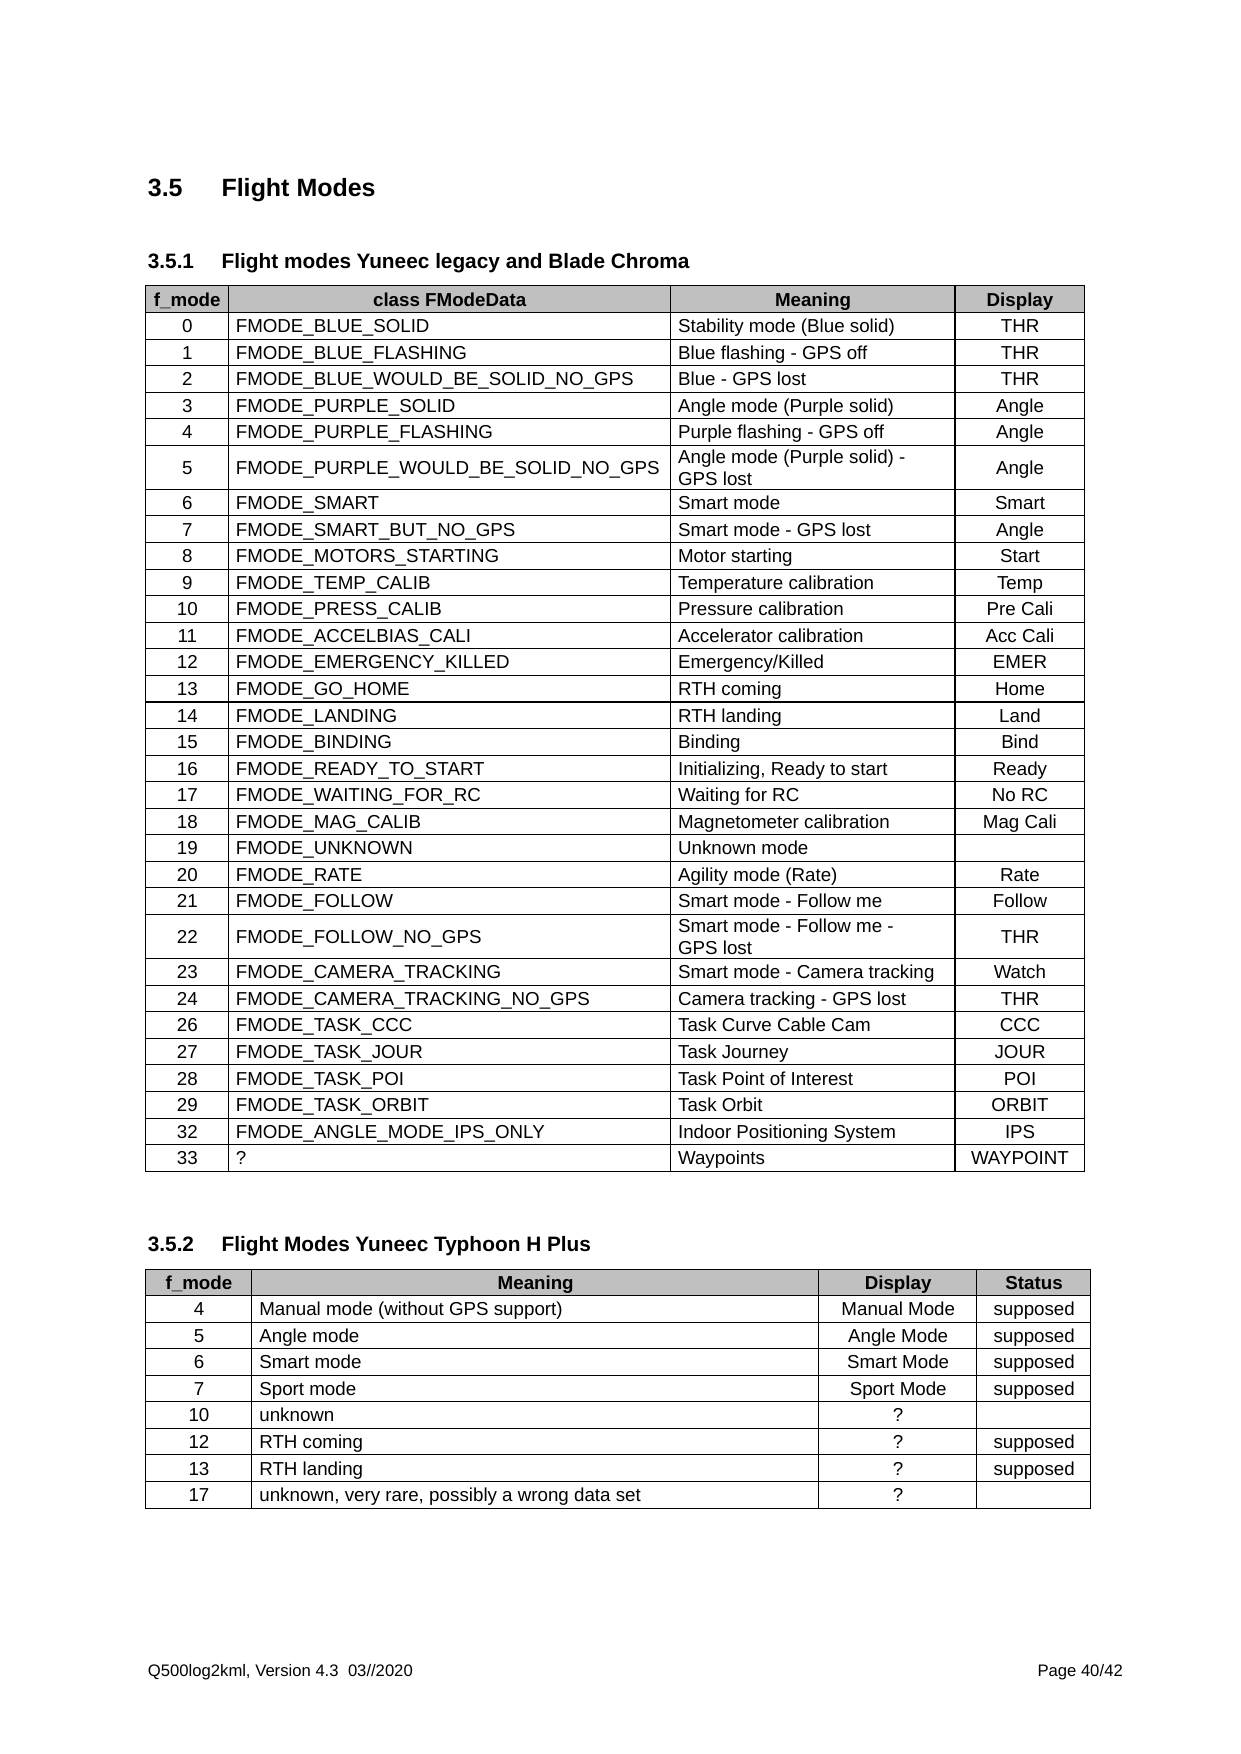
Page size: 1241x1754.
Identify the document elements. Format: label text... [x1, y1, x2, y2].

table_cell 5 [146, 446, 228, 489]
table_cell unknown, very rare, possibly a wrong data set [252, 1482, 818, 1507]
table_cell 1 [146, 340, 228, 365]
table_cell 12 [146, 1429, 251, 1454]
table_cell FMODE_PURPLE_SOLID [229, 393, 670, 418]
table_cell 6 [146, 490, 228, 515]
table_header f_mode [146, 1270, 251, 1295]
table_cell Purple flashing - GPS off [671, 419, 954, 445]
table_cell Unknown mode [671, 835, 954, 861]
table_cell ORBIT [956, 1092, 1084, 1117]
table_cell THR [956, 366, 1084, 392]
table_cell 16 [146, 756, 228, 781]
table_cell Home [956, 676, 1084, 701]
table_cell Indoor Positioning System [671, 1119, 954, 1144]
table_header Display [956, 286, 1084, 312]
table_cell 13 [146, 1455, 251, 1481]
table_cell RTH landing [252, 1455, 818, 1481]
table_cell THR [956, 986, 1084, 1011]
table_cell Mag Cali [956, 809, 1084, 834]
table_cell 5 [146, 1323, 251, 1348]
table_cell 24 [146, 986, 228, 1011]
table_cell FMODE_TASK_CCC [229, 1012, 670, 1038]
table_cell 8 [146, 543, 228, 568]
table_cell supposed [977, 1349, 1090, 1375]
subtitle Flight Modes [148, 173, 1093, 201]
table_cell Acc Cali [956, 623, 1084, 648]
table_cell [956, 835, 1084, 861]
table_header Meaning [252, 1270, 818, 1295]
table_cell FMODE_UNKNOWN [229, 835, 670, 861]
table_cell 29 [146, 1092, 228, 1117]
table_cell Task Curve Cable Cam [671, 1012, 954, 1038]
table_cell Rate [956, 862, 1084, 887]
table_cell Smart mode - Camera tracking [671, 959, 954, 984]
table_cell THR [956, 915, 1084, 958]
table_cell Smart Mode [819, 1349, 976, 1375]
table_cell Binding [671, 729, 954, 754]
table_cell Task Orbit [671, 1092, 954, 1117]
table_cell Smart mode - GPS lost [671, 516, 954, 542]
table_cell 0 [146, 313, 228, 338]
table_cell 2 [146, 366, 228, 392]
table_cell FMODE_FOLLOW_NO_GPS [229, 915, 670, 958]
table_cell Angle [956, 446, 1084, 489]
table_cell supposed [977, 1455, 1090, 1481]
table_cell No RC [956, 782, 1084, 808]
table_cell RTH coming [252, 1429, 818, 1454]
table_cell 6 [146, 1349, 251, 1375]
table_cell Smart mode [252, 1349, 818, 1375]
table_cell 18 [146, 809, 228, 834]
table_cell 10 [146, 1402, 251, 1428]
table_cell Blue flashing - GPS off [671, 340, 954, 365]
table_cell 20 [146, 862, 228, 887]
table_cell WAYPOINT [956, 1145, 1084, 1171]
table_cell Pressure calibration [671, 596, 954, 622]
table_cell ? [229, 1145, 670, 1171]
table_cell 33 [146, 1145, 228, 1171]
table_cell FMODE_TASK_ORBIT [229, 1092, 670, 1117]
table_cell FMODE_SMART_BUT_NO_GPS [229, 516, 670, 542]
table_header Meaning [671, 286, 954, 312]
table_cell 11 [146, 623, 228, 648]
table_cell Camera tracking - GPS lost [671, 986, 954, 1011]
table_cell FMODE_GO_HOME [229, 676, 670, 701]
table_cell 4 [146, 419, 228, 445]
table_cell CCC [956, 1012, 1084, 1038]
table_cell 28 [146, 1065, 228, 1091]
table_cell 17 [146, 782, 228, 808]
table_cell Task Point of Interest [671, 1065, 954, 1091]
table_cell Waiting for RC [671, 782, 954, 808]
table_cell FMODE_WAITING_FOR_RC [229, 782, 670, 808]
table_cell Angle [956, 419, 1084, 445]
table_cell Smart mode [671, 490, 954, 515]
table_cell [977, 1402, 1090, 1428]
table_header f_mode [146, 286, 228, 312]
table_header class FModeData [229, 286, 670, 312]
table_cell Angle [956, 516, 1084, 542]
table_cell Temp [956, 570, 1084, 595]
table_cell 7 [146, 1376, 251, 1401]
table_cell FMODE_TASK_POI [229, 1065, 670, 1091]
table_cell Accelerator calibration [671, 623, 954, 648]
table_cell 7 [146, 516, 228, 542]
table_cell FMODE_ACCELBIAS_CALI [229, 623, 670, 648]
table_cell FMODE_READY_TO_START [229, 756, 670, 781]
table_cell supposed [977, 1323, 1090, 1348]
table_cell 21 [146, 888, 228, 914]
table_cell FMODE_CAMERA_TRACKING [229, 959, 670, 984]
table_cell Motor starting [671, 543, 954, 568]
table_cell FMODE_TEMP_CALIB [229, 570, 670, 595]
table_cell 14 [146, 703, 228, 728]
table_cell 12 [146, 649, 228, 675]
table_cell Sport mode [252, 1376, 818, 1401]
table_cell supposed [977, 1376, 1090, 1401]
table_cell EMER [956, 649, 1084, 675]
table_cell FMODE_RATE [229, 862, 670, 887]
table_cell Temperature calibration [671, 570, 954, 595]
table_cell Smart [956, 490, 1084, 515]
table_cell FMODE_BINDING [229, 729, 670, 754]
table_cell ? [819, 1402, 976, 1428]
table_header Status [977, 1270, 1090, 1295]
table_cell 32 [146, 1119, 228, 1144]
table_cell THR [956, 340, 1084, 365]
table_cell 23 [146, 959, 228, 984]
table_cell Smart mode - Follow me [671, 888, 954, 914]
table_cell 26 [146, 1012, 228, 1038]
table_cell Ready [956, 756, 1084, 781]
table_cell Blue - GPS lost [671, 366, 954, 392]
table_cell FMODE_BLUE_SOLID [229, 313, 670, 338]
table_cell FMODE_LANDING [229, 703, 670, 728]
table_cell Angle mode (Purple solid) - GPS lost [671, 446, 954, 489]
table_cell FMODE_CAMERA_TRACKING_NO_GPS [229, 986, 670, 1011]
table_cell THR [956, 313, 1084, 338]
table_cell Sport Mode [819, 1376, 976, 1401]
table_cell RTH coming [671, 676, 954, 701]
table_cell 19 [146, 835, 228, 861]
table_cell Emergency/Killed [671, 649, 954, 675]
table_cell Magnetometer calibration [671, 809, 954, 834]
table_cell 17 [146, 1482, 251, 1507]
subtitle Flight Modes Yuneec Typhoon H Plus [148, 1232, 1093, 1256]
table_cell 4 [146, 1296, 251, 1322]
table_cell Angle mode (Purple solid) [671, 393, 954, 418]
table_cell FMODE_BLUE_WOULD_BE_SOLID_NO_GPS [229, 366, 670, 392]
table_cell FMODE_MAG_CALIB [229, 809, 670, 834]
table_cell ? [819, 1455, 976, 1481]
table_cell Agility mode (Rate) [671, 862, 954, 887]
table_cell Angle [956, 393, 1084, 418]
table_cell Bind [956, 729, 1084, 754]
table_cell ? [819, 1482, 976, 1507]
table_cell 27 [146, 1039, 228, 1064]
table_cell Stability mode (Blue solid) [671, 313, 954, 338]
table_cell Angle Mode [819, 1323, 976, 1348]
table_cell [977, 1482, 1090, 1507]
table_cell RTH landing [671, 703, 954, 728]
table_cell FMODE_SMART [229, 490, 670, 515]
table_cell Manual mode (without GPS support) [252, 1296, 818, 1322]
table_cell FMODE_ANGLE_MODE_IPS_ONLY [229, 1119, 670, 1144]
table_cell ? [819, 1429, 976, 1454]
table_cell Start [956, 543, 1084, 568]
table_cell 9 [146, 570, 228, 595]
table_cell Task Journey [671, 1039, 954, 1064]
table_cell 22 [146, 915, 228, 958]
subtitle Flight modes Yuneec legacy and Blade Chroma [148, 249, 1093, 273]
table_cell Angle mode [252, 1323, 818, 1348]
table_cell JOUR [956, 1039, 1084, 1064]
table_cell FMODE_EMERGENCY_KILLED [229, 649, 670, 675]
table_cell FMODE_FOLLOW [229, 888, 670, 914]
table_cell Land [956, 703, 1084, 728]
table_cell FMODE_BLUE_FLASHING [229, 340, 670, 365]
table_cell 15 [146, 729, 228, 754]
table_cell 13 [146, 676, 228, 701]
table_cell 10 [146, 596, 228, 622]
table_cell Pre Cali [956, 596, 1084, 622]
table_cell Watch [956, 959, 1084, 984]
table_cell Manual Mode [819, 1296, 976, 1322]
table_cell Follow [956, 888, 1084, 914]
table_cell FMODE_PRESS_CALIB [229, 596, 670, 622]
table_cell supposed [977, 1429, 1090, 1454]
table_cell Initializing, Ready to start [671, 756, 954, 781]
table_cell FMODE_PURPLE_WOULD_BE_SOLID_NO_GPS [229, 446, 670, 489]
table_cell POI [956, 1065, 1084, 1091]
table_cell Waypoints [671, 1145, 954, 1171]
table_cell FMODE_TASK_JOUR [229, 1039, 670, 1064]
table_header Display [819, 1270, 976, 1295]
table_cell FMODE_MOTORS_STARTING [229, 543, 670, 568]
table_cell 3 [146, 393, 228, 418]
table_cell IPS [956, 1119, 1084, 1144]
table_cell unknown [252, 1402, 818, 1428]
table_cell supposed [977, 1296, 1090, 1322]
table_cell Smart mode - Follow me - GPS lost [671, 915, 954, 958]
table_cell FMODE_PURPLE_FLASHING [229, 419, 670, 445]
